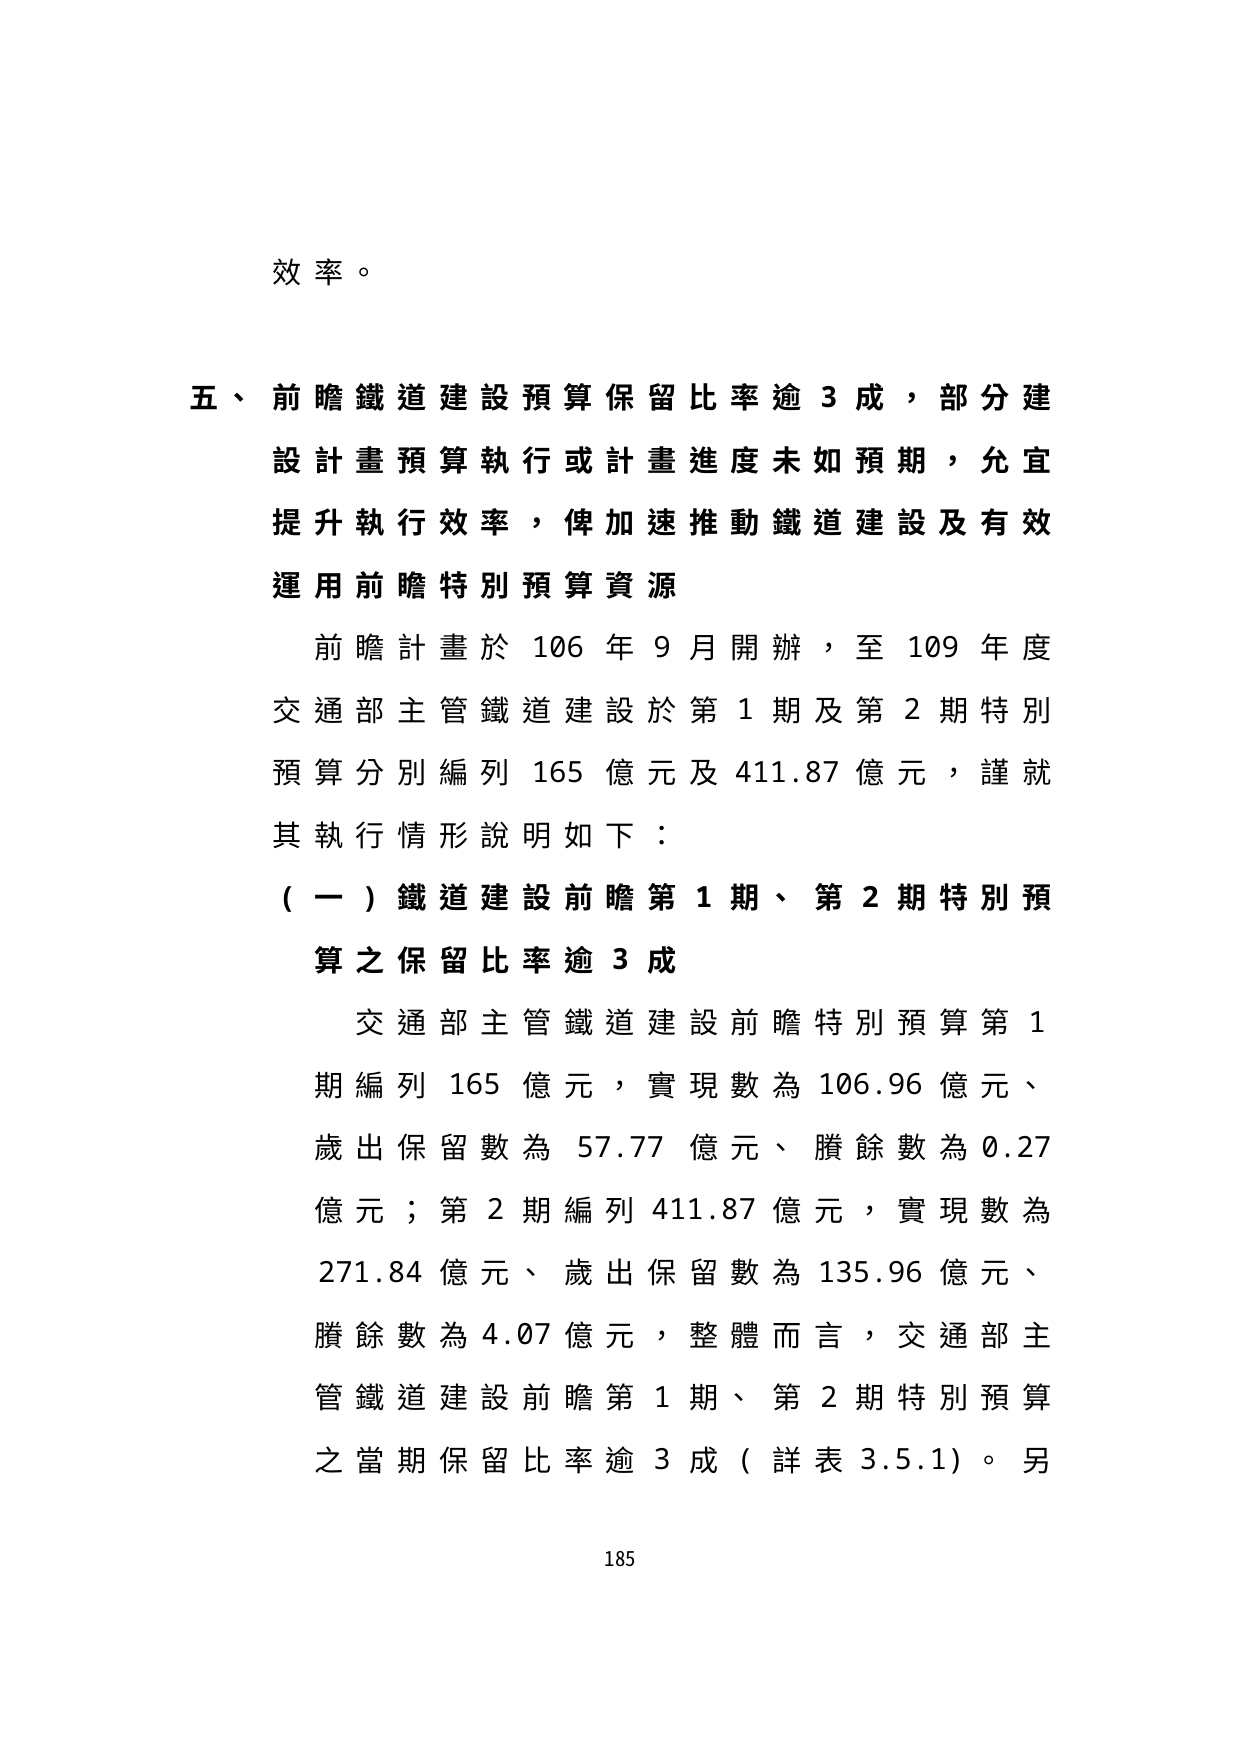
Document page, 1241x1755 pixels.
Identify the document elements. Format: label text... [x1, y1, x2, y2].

text 五、前瞻鐵道建設預算保留比率逾3成，部分建設計畫預算執行或計畫進度未如預期，允宜提升執行效率，俾加速推動鐵道建設及有效運用前瞻特別預算資源 [183, 354, 1058, 604]
text 交通部主管鐵道建設前瞻特別預算第1期編列165億元，實現數為106.96億元、歲出保留數為57.77億元、賸餘數為0.27億元；第2期編列411.87億元，實現數為271.84億元、歲出保留數為135.96億元、賸餘數為4.07億元，整體而言，交通部主管鐵道建設前瞻第1期、第2期特別預算之當期保留比率逾3成(詳表3.5.1)。另 [271, 979, 1058, 1479]
text (一)鐵道建設前瞻第1期、第2期特別預算之保留比率逾3成 [242, 854, 1058, 979]
text 效率。 [242, 229, 1058, 292]
text 前瞻計畫於106年9月開辦，至109年度交通部主管鐵道建設於第1期及第2期特別預算分別編列165億元及411.87億元，謹就其執行情形說明如下： [242, 604, 1058, 854]
